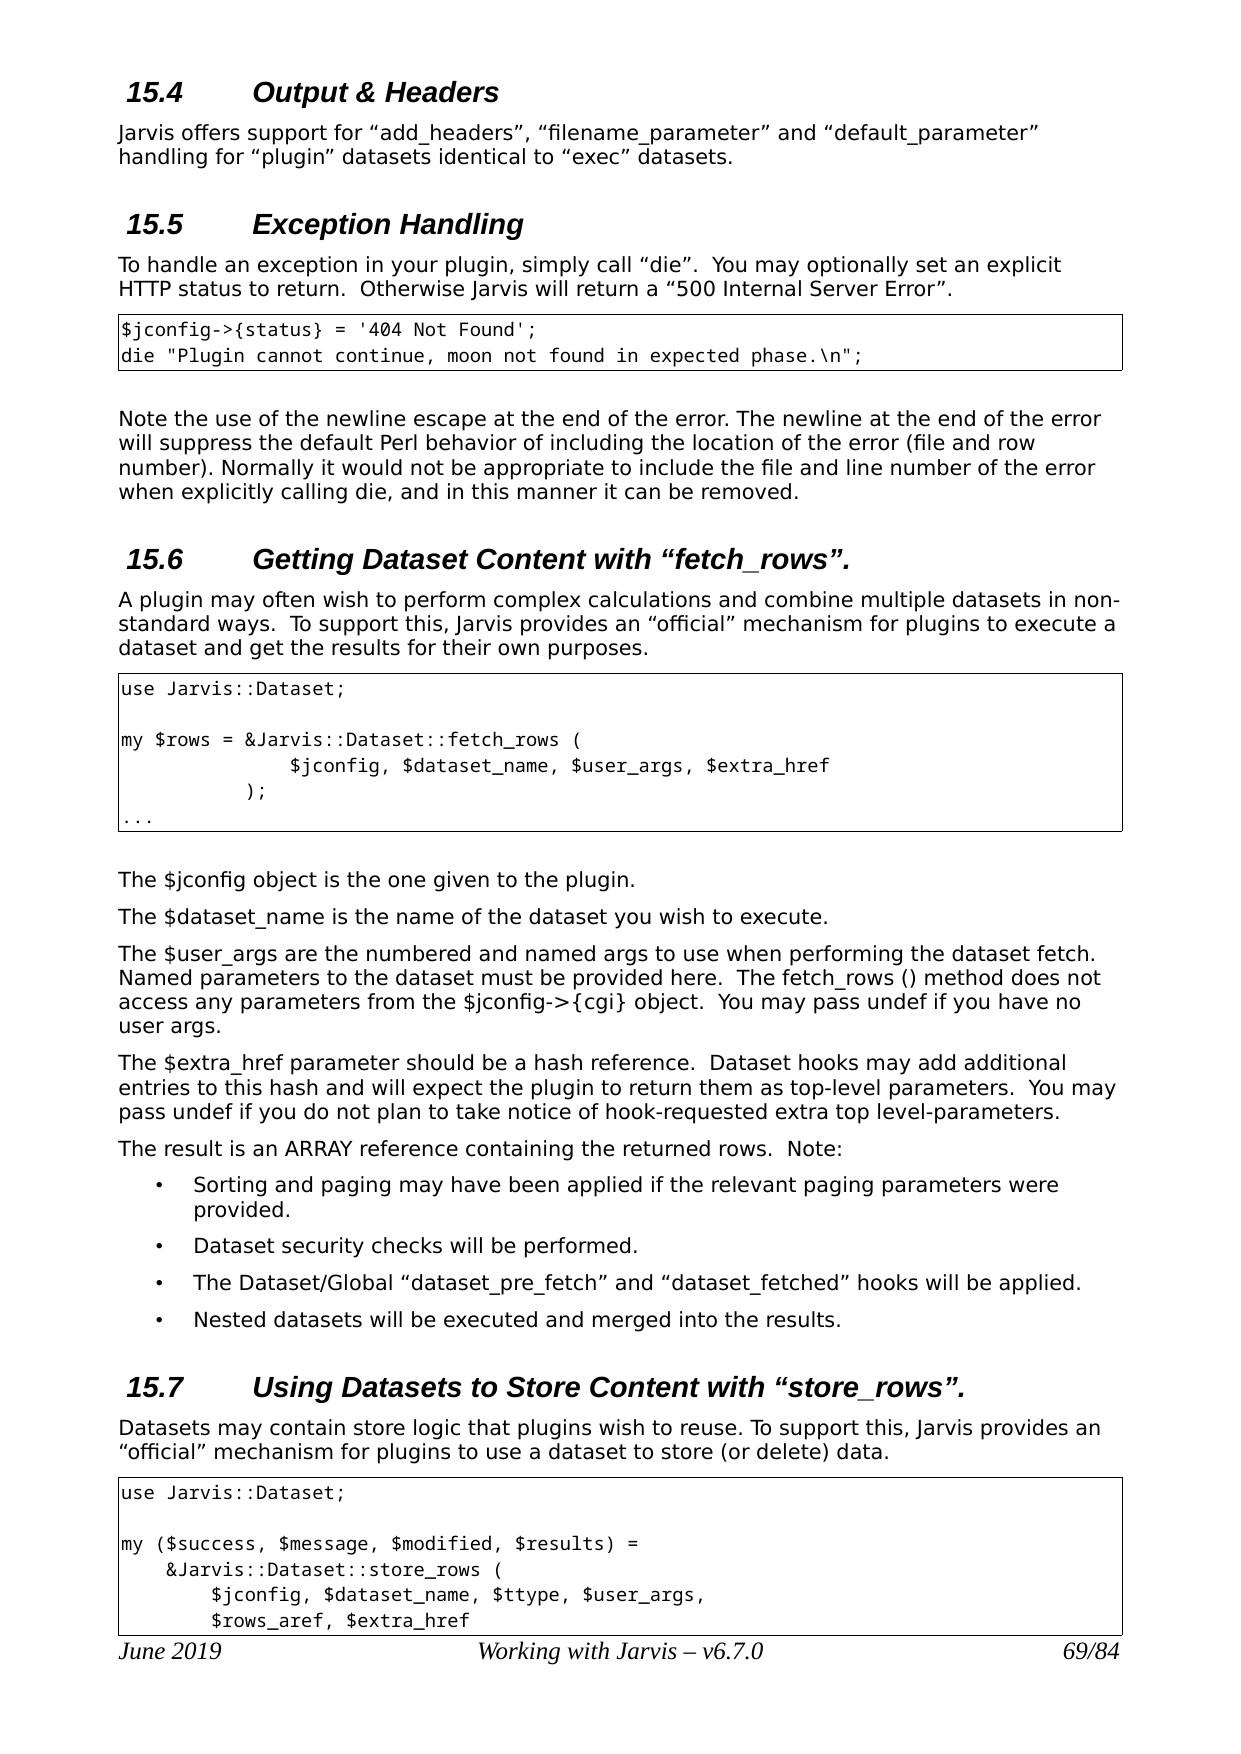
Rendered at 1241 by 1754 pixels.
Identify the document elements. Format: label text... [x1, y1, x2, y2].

text use Jarvis::Dataset; [119, 674, 1122, 701]
text The $extra_href parameter should be a hash reference. Dataset hooks may add additional entries to this hash and will expect the plugin to return them as top-level parameters. You may pass undef if you do not plan to take notice of hook-requested extra top level-parameters. [118, 1051, 1122, 1124]
text my $rows = &Jarvis::Dataset::fetch_rows ( [119, 724, 1122, 750]
list Sorting and paging may have been applied if the relevant paging parameters were provided. [156, 1173, 1122, 1222]
subtitle Getting Dataset Content with “fetch_rows”. [118, 542, 1122, 575]
text use Jarvis::Dataset; [119, 1478, 1122, 1505]
text Datasets may contain store logic that plugins wish to reuse. To support this, Jarvis provides an “official” mechanism for plugins to use a dataset to store (or delete) data. [118, 1416, 1122, 1464]
text The $dataset_name is the name of the dataset you wish to execute. [118, 905, 1122, 929]
text $jconfig, $dataset_name, $user_args, $extra_href [119, 750, 1122, 775]
text $jconfig, $dataset_name, $ttype, $user_args, [119, 1579, 1122, 1604]
text $rows_aref, $extra_href [119, 1604, 1122, 1635]
text $jconfig->{status} = '404 Not Found'; [119, 315, 1122, 340]
subtitle Output & Headers [118, 75, 1122, 108]
text ... [119, 801, 1122, 831]
text Jarvis offers support for “add_headers”, “filename_parameter” and “default_parameter” handling for “plugin” datasets identical to “exec” datasets. [118, 121, 1122, 169]
list Nested datasets will be executed and merged into the results. [156, 1308, 1122, 1332]
text die "Plugin cannot continue, moon not found in expected phase.\n"; [119, 340, 1122, 370]
text To handle an exception in your plugin, simply call “die”. You may optionally set an explicit HTTP status to return. Otherwise Jarvis will return a “500 Internal Server Error”. [118, 253, 1122, 302]
text The result is an ARRAY reference containing the returned rows. Note: [118, 1137, 1122, 1161]
text ); [119, 775, 1122, 801]
text The $user_args are the numbered and named args to use when performing the dataset fetch. Named parameters to the dataset must be provided here. The fetch_rows () method does not access any parameters from the $jconfig->{cgi} object. You may pass undef if you have no user args. [118, 942, 1122, 1039]
list Dataset security checks will be performed. [156, 1234, 1122, 1259]
text Note the use of the newline escape at the end of the error. The newline at the end of the error will suppress the default Perl behavior of including the location of the error (file and row number). Normally it would not be appropriate to include the file and line number of the error when explicitly calling die, and in this manner it can be removed. [118, 407, 1122, 504]
text A plugin may often wish to perform complex calculations and combine multiple datasets in non-standard ways. To support this, Jarvis provides an “official” mechanism for plugins to execute a dataset and get the results for their own purposes. [118, 588, 1122, 661]
text The $jconfig object is the one given to the plugin. [118, 868, 1122, 892]
subtitle Using Datasets to Store Content with “store_rows”. [118, 1370, 1122, 1403]
subtitle Exception Handling [118, 207, 1122, 241]
text &Jarvis::Dataset::store_rows ( [119, 1553, 1122, 1579]
list The Dataset/Global “dataset_pre_fetch” and “dataset_fetched” hooks will be applied. [156, 1271, 1122, 1296]
text my ($success, $message, $modified, $results) = [119, 1528, 1122, 1553]
